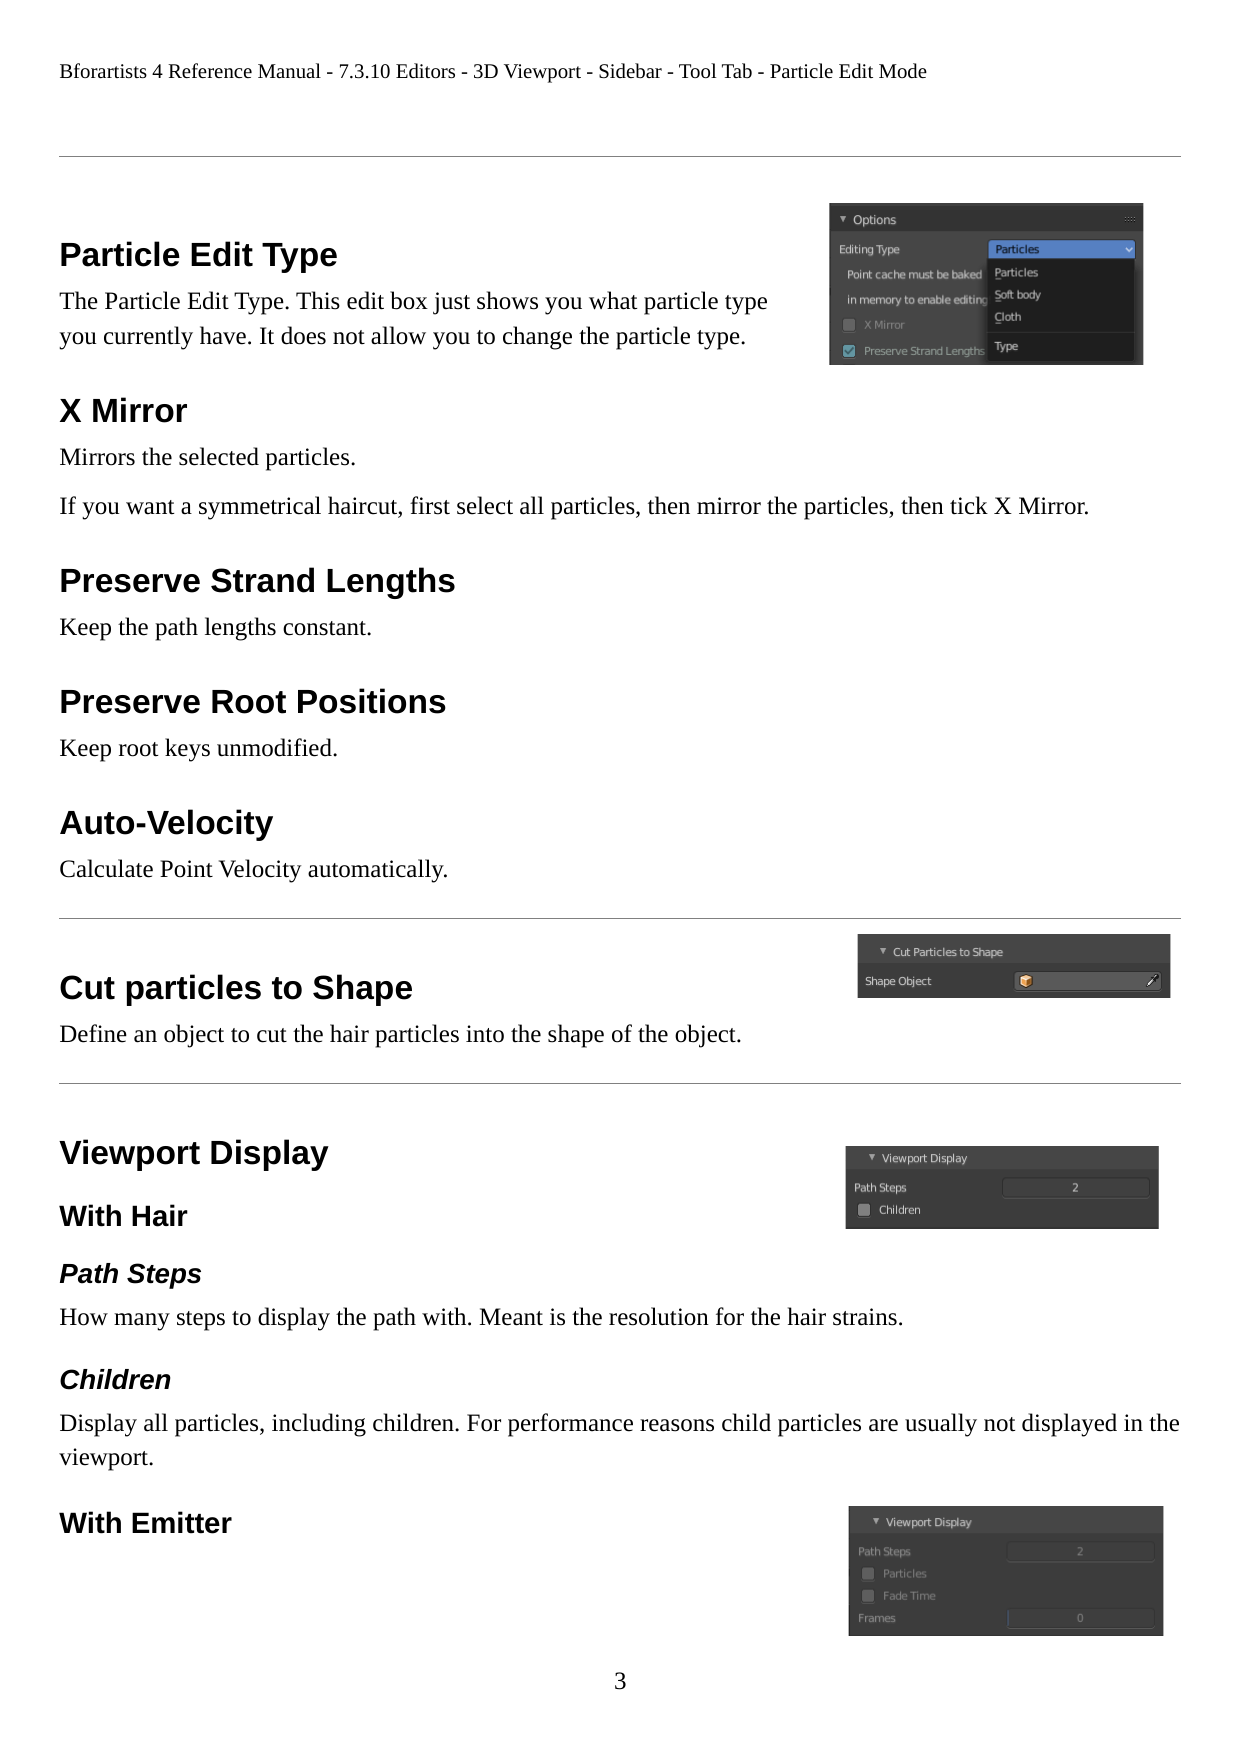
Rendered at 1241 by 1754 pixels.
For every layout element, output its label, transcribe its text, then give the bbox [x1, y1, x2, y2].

picture [829, 203, 1144, 365]
subtitle With Emitter [59, 1506, 848, 1540]
subtitle Cut particles to Shape [59, 968, 1181, 1007]
subtitle Preserve Strand Lengths [59, 561, 1181, 599]
text How many steps to display the path with. Meant is the resolution for the hair strains. [59, 1302, 1181, 1331]
text Display all particles, including children. For performance reasons child particles are usually not displayed in the viewport. [59, 1408, 1181, 1471]
text Keep root keys unmodified. [59, 733, 1181, 762]
subtitle X Mirror [59, 391, 1181, 429]
subtitle Children [59, 1364, 1181, 1396]
picture [857, 934, 1171, 998]
text If you want a symmetrical haircut, first select all particles, then mirror the particles, then tick X Mirror. [59, 491, 1181, 519]
subtitle [1164, 1506, 1181, 1540]
subtitle Particle Edit Type [59, 235, 829, 274]
text Keep the path lengths constant. [59, 612, 1181, 641]
subtitle Auto-Velocity [59, 803, 1181, 841]
subtitle With Hair [59, 1199, 1181, 1233]
subtitle Path Steps [59, 1258, 1181, 1289]
text Calculate Point Velocity automatically. [59, 854, 1181, 883]
text Define an object to cut the hair particles into the shape of the object. [59, 1019, 1181, 1048]
subtitle Viewport Display [59, 1133, 1181, 1172]
picture [845, 1146, 1159, 1229]
picture [848, 1506, 1164, 1636]
subtitle [1144, 235, 1181, 274]
subtitle Preserve Root Positions [59, 682, 1181, 720]
text Mirrors the selected particles. [59, 442, 1181, 471]
text The Particle Edit Type. This edit box just shows you what particle type you currently have. It does not allow you to change the particle type. [59, 286, 829, 349]
